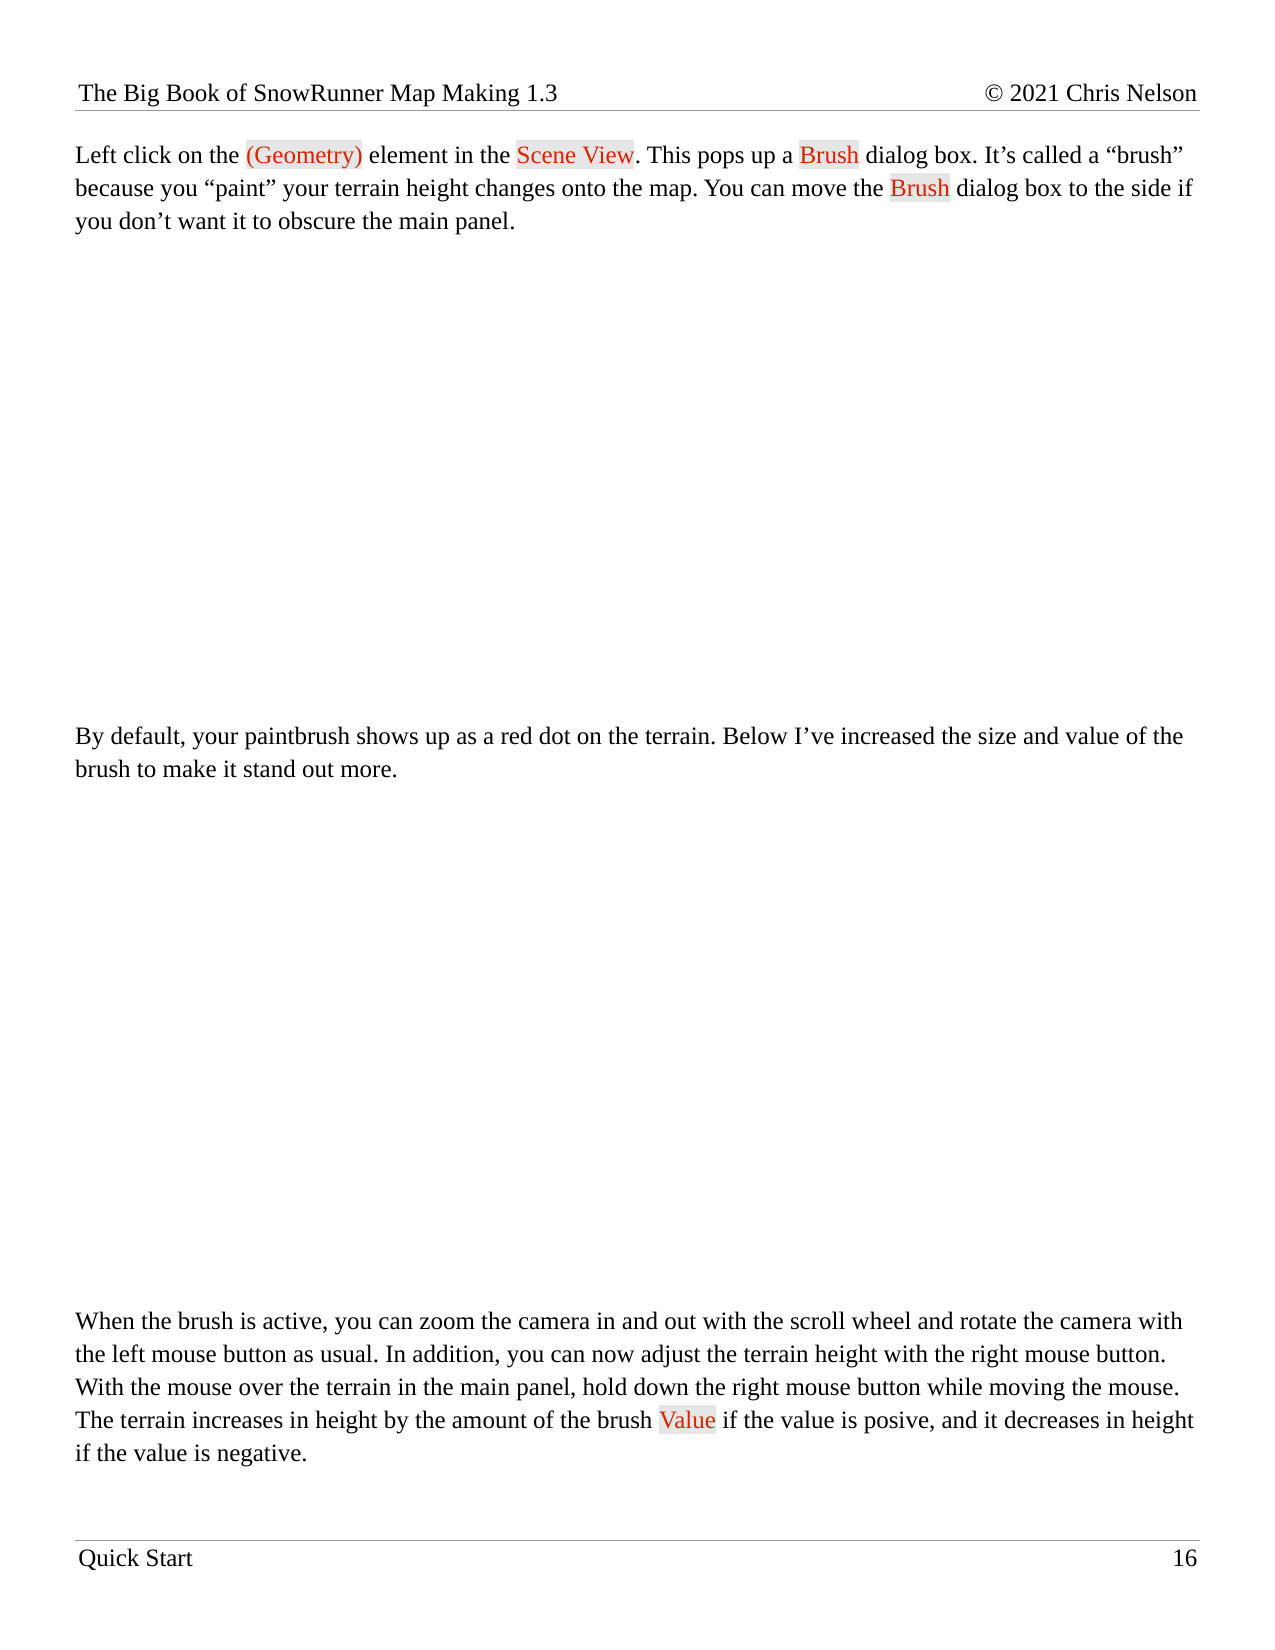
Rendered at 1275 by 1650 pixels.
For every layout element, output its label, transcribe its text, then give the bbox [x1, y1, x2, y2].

text When the brush is active, you can zoom the camera in and out with the scroll wheel and rotate the camera with the left mouse button as usual. In addition, you can now adjust the terrain height with the right mouse button. With the mouse over the terrain in the main panel, hold down the right mouse button while moving the mouse. The terrain increases in height by the amount of the brush Value if the value is posive, and it decreases in height if the value is negative. [75, 1306, 1200, 1467]
text By default, your paintbrush shows up as a red dot on the terrain. Below I’ve increased the size and value of the brush to make it stand out more. [75, 721, 1200, 783]
text Left click on the (Geometry) element in the Scene View. This pops up a Brush dialog box. It’s called a “brush” because you “paint” your terrain height changes onto the map. You can move the Brush dialog box to the side if you don’t want it to obscure the main panel. [75, 140, 1200, 235]
